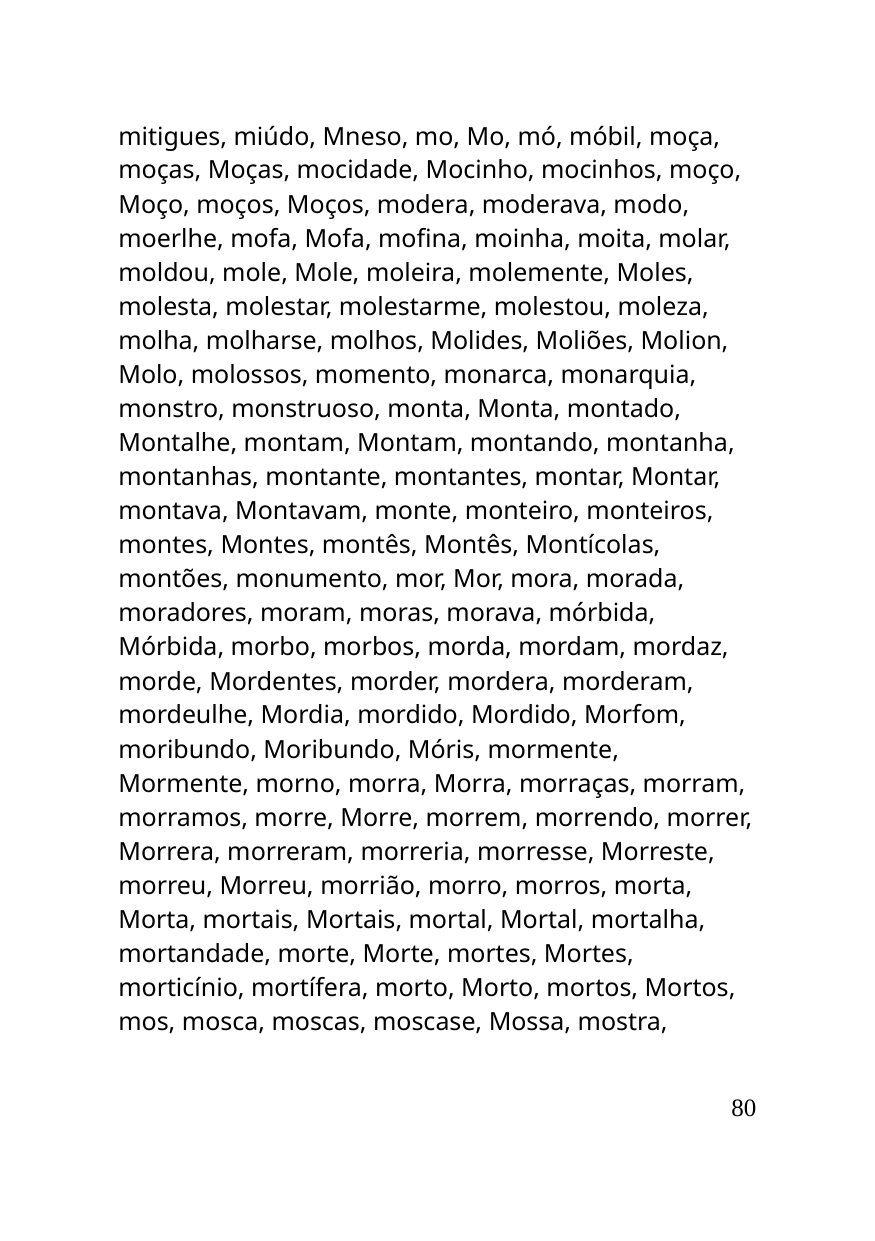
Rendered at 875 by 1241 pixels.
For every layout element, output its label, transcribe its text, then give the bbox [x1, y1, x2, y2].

text mitigues, miúdo, Mneso, mo, Mo, mó, móbil, moça, moças, Moças, mocidade, Mocinho, mocinhos, moço, Moço, moços, Moços, modera, moderava, modo, moerlhe, mofa, Mofa, mofina, moinha, moita, molar, moldou, mole, Mole, moleira, molemente, Moles, molesta, molestar, molestarme, molestou, moleza, molha, molharse, molhos, Molides, Moliões, Molion, Molo, molossos, momento, monarca, monarquia, monstro, monstruoso, monta, Monta, montado, Montalhe, montam, Montam, montando, montanha, montanhas, montante, montantes, montar, Montar, montava, Montavam, monte, monteiro, monteiros, montes, Montes, montês, Montês, Montícolas, montões, monumento, mor, Mor, mora, morada, moradores, moram, moras, morava, mórbida, Mórbida, morbo, morbos, morda, mordam, mordaz, morde, Mordentes, morder, mordera, morderam, mordeulhe, Mordia, mordido, Mordido, Morfom, moribundo, Moribundo, Móris, mormente, Mormente, morno, morra, Morra, morraças, morram, morramos, morre, Morre, morrem, morrendo, morrer, Morrera, morreram, morreria, morresse, Morreste, morreu, Morreu, morrião, morro, morros, morta, Morta, mortais, Mortais, mortal, Mortal, mortalha, mortandade, morte, Morte, mortes, Mortes, morticínio, mortífera, morto, Morto, mortos, Mortos, mos, mosca, moscas, moscase, Mossa, mostra, [118, 118, 756, 1038]
